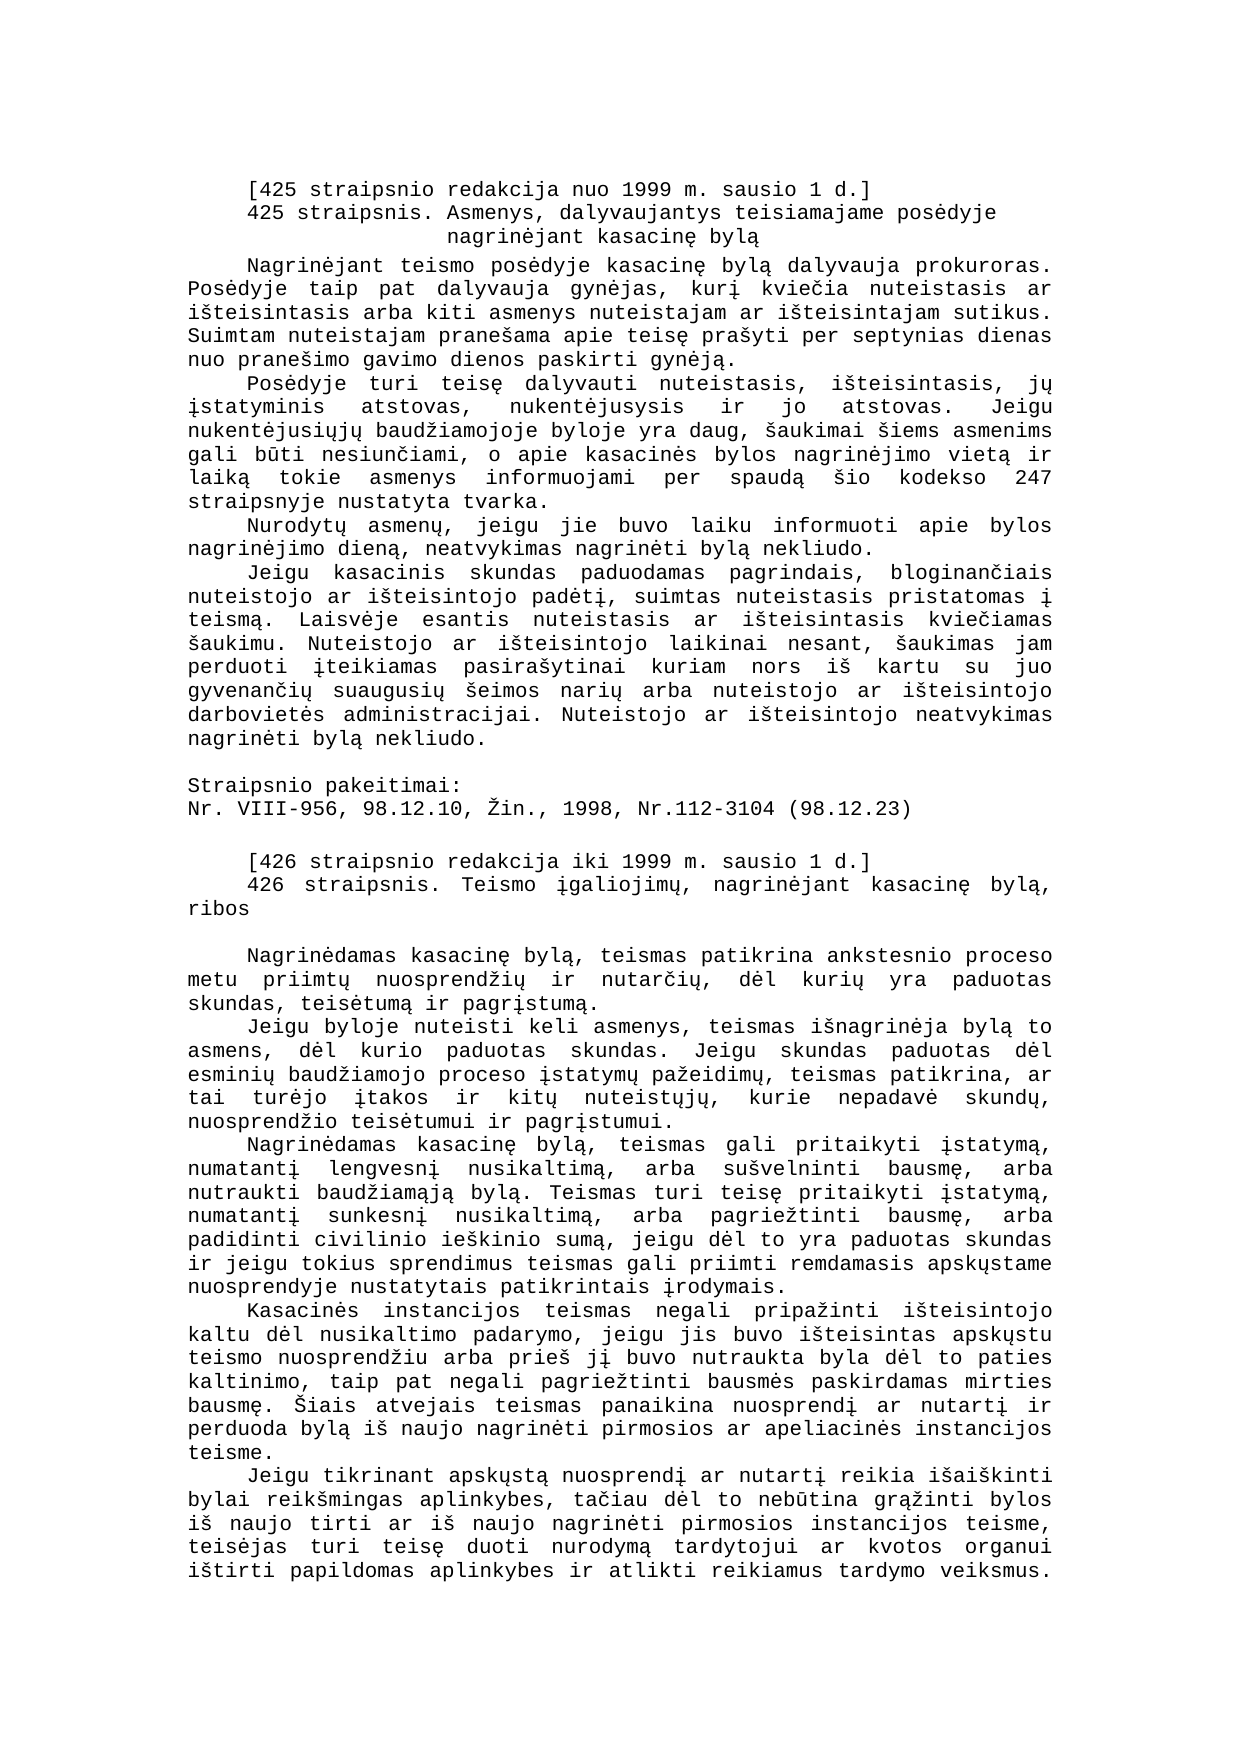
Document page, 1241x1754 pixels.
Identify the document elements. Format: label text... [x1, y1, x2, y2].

text Posėdyje turi teisę dalyvauti nuteistasis, išteisintasis, jų įstatyminis atstovas, nukentėjusysis ir jo atstovas. Jeigu nukentėjusiųjų baudžiamojoje byloje yra daug, šaukimai šiems asmenims gali būti nesiunčiami, o apie kasacinės bylos nagrinėjimo vietą ir laiką tokie asmenys informuojami per spaudą šio kodekso 247 straipsnyje nustatyta tvarka. [187, 373, 1053, 515]
text Nagrinėjant teismo posėdyje kasacinę bylą dalyvauja prokuroras. Posėdyje taip pat dalyvauja gynėjas, kurį kviečia nuteistasis ar išteisintasis arba kiti asmenys nuteistajam ar išteisintajam sutikus. Suimtam nuteistajam pranešama apie teisę prašyti per septynias dienas nuo pranešimo gavimo dienos paskirti gynėją. [187, 254, 1053, 373]
text Nurodytų asmenų, jeigu jie buvo laiku informuoti apie bylos nagrinėjimo dieną, neatvykimas nagrinėti bylą nekliudo. [187, 515, 1053, 562]
text Jeigu byloje nuteisti keli asmenys, teismas išnagrinėja bylą to asmens, dėl kurio paduotas skundas. Jeigu skundas paduotas dėl esminių baudžiamojo proceso įstatymų pažeidimų, teismas patikrina, ar tai turėjo įtakos ir kitų nuteistųjų, kurie nepadavė skundų, nuosprendžio teisėtumui ir pagrįstumui. [187, 1016, 1053, 1134]
text [426 straipsnio redakcija iki 1999 m. sausio 1 d.] [187, 851, 1053, 874]
text Straipsnio pakeitimai: [187, 775, 1053, 798]
text Jeigu kasacinis skundas paduodamas pagrindais, bloginančiais nuteistojo ar išteisintojo padėtį, suimtas nuteistasis pristatomas į teismą. Laisvėje esantis nuteistasis ar išteisintasis kviečiamas šaukimu. Nuteistojo ar išteisintojo laikinai nesant, šaukimas jam perduoti įteikiamas pasirašytinai kuriam nors iš kartu su juo gyvenančių suaugusių šeimos narių arba nuteistojo ar išteisintojo darbovietės administracijai. Nuteistojo ar išteisintojo neatvykimas nagrinėti bylą nekliudo. [187, 562, 1053, 751]
text Kasacinės instancijos teismas negali pripažinti išteisintojo kaltu dėl nusikaltimo padarymo, jeigu jis buvo išteisintas apskųstu teismo nuosprendžiu arba prieš jį buvo nutraukta byla dėl to paties kaltinimo, taip pat negali pagriežtinti bausmės paskirdamas mirties bausmę. Šiais atvejais teismas panaikina nuosprendį ar nutartį ir perduoda bylą iš naujo nagrinėti pirmosios ar apeliacinės instancijos teisme. [187, 1300, 1053, 1466]
text Jeigu tikrinant apskųstą nuosprendį ar nutartį reikia išaiškinti bylai reikšmingas aplinkybes, tačiau dėl to nebūtina grąžinti bylos iš naujo tirti ar iš naujo nagrinėti pirmosios instancijos teisme, teisėjas turi teisę duoti nurodymą tardytojui ar kvotos organui ištirti papildomas aplinkybes ir atlikti reikiamus tardymo veiksmus. [187, 1466, 1053, 1584]
text Nagrinėdamas kasacinę bylą, teismas gali pritaikyti įstatymą, numatantį lengvesnį nusikaltimą, arba sušvelninti bausmę, arba nutraukti baudžiamąją bylą. Teismas turi teisę pritaikyti įstatymą, numatantį sunkesnį nusikaltimą, arba pagriežtinti bausmę, arba padidinti civilinio ieškinio sumą, jeigu dėl to yra paduotas skundas ir jeigu tokius sprendimus teismas gali priimti remdamasis apskųstame nuosprendyje nustatytais patikrintais įrodymais. [187, 1134, 1053, 1300]
text 425 straipsnis. Asmenys, dalyvaujantys teisiamajame posėdyje [187, 202, 1053, 226]
text 426 straipsnis. Teismo įgaliojimų, nagrinėjant kasacinę bylą, ribos [187, 874, 1053, 922]
text [425 straipsnio redakcija nuo 1999 m. sausio 1 d.] [187, 179, 1053, 202]
text Nr. VIII-956, 98.12.10, Žin., 1998, Nr.112-3104 (98.12.23) [187, 798, 1053, 822]
text Nagrinėdamas kasacinę bylą, teismas patikrina ankstesnio proceso metu priimtų nuosprendžių ir nutarčių, dėl kurių yra paduotas skundas, teisėtumą ir pagrįstumą. [187, 945, 1053, 1016]
text nagrinėjant kasacinę bylą [187, 226, 1053, 249]
